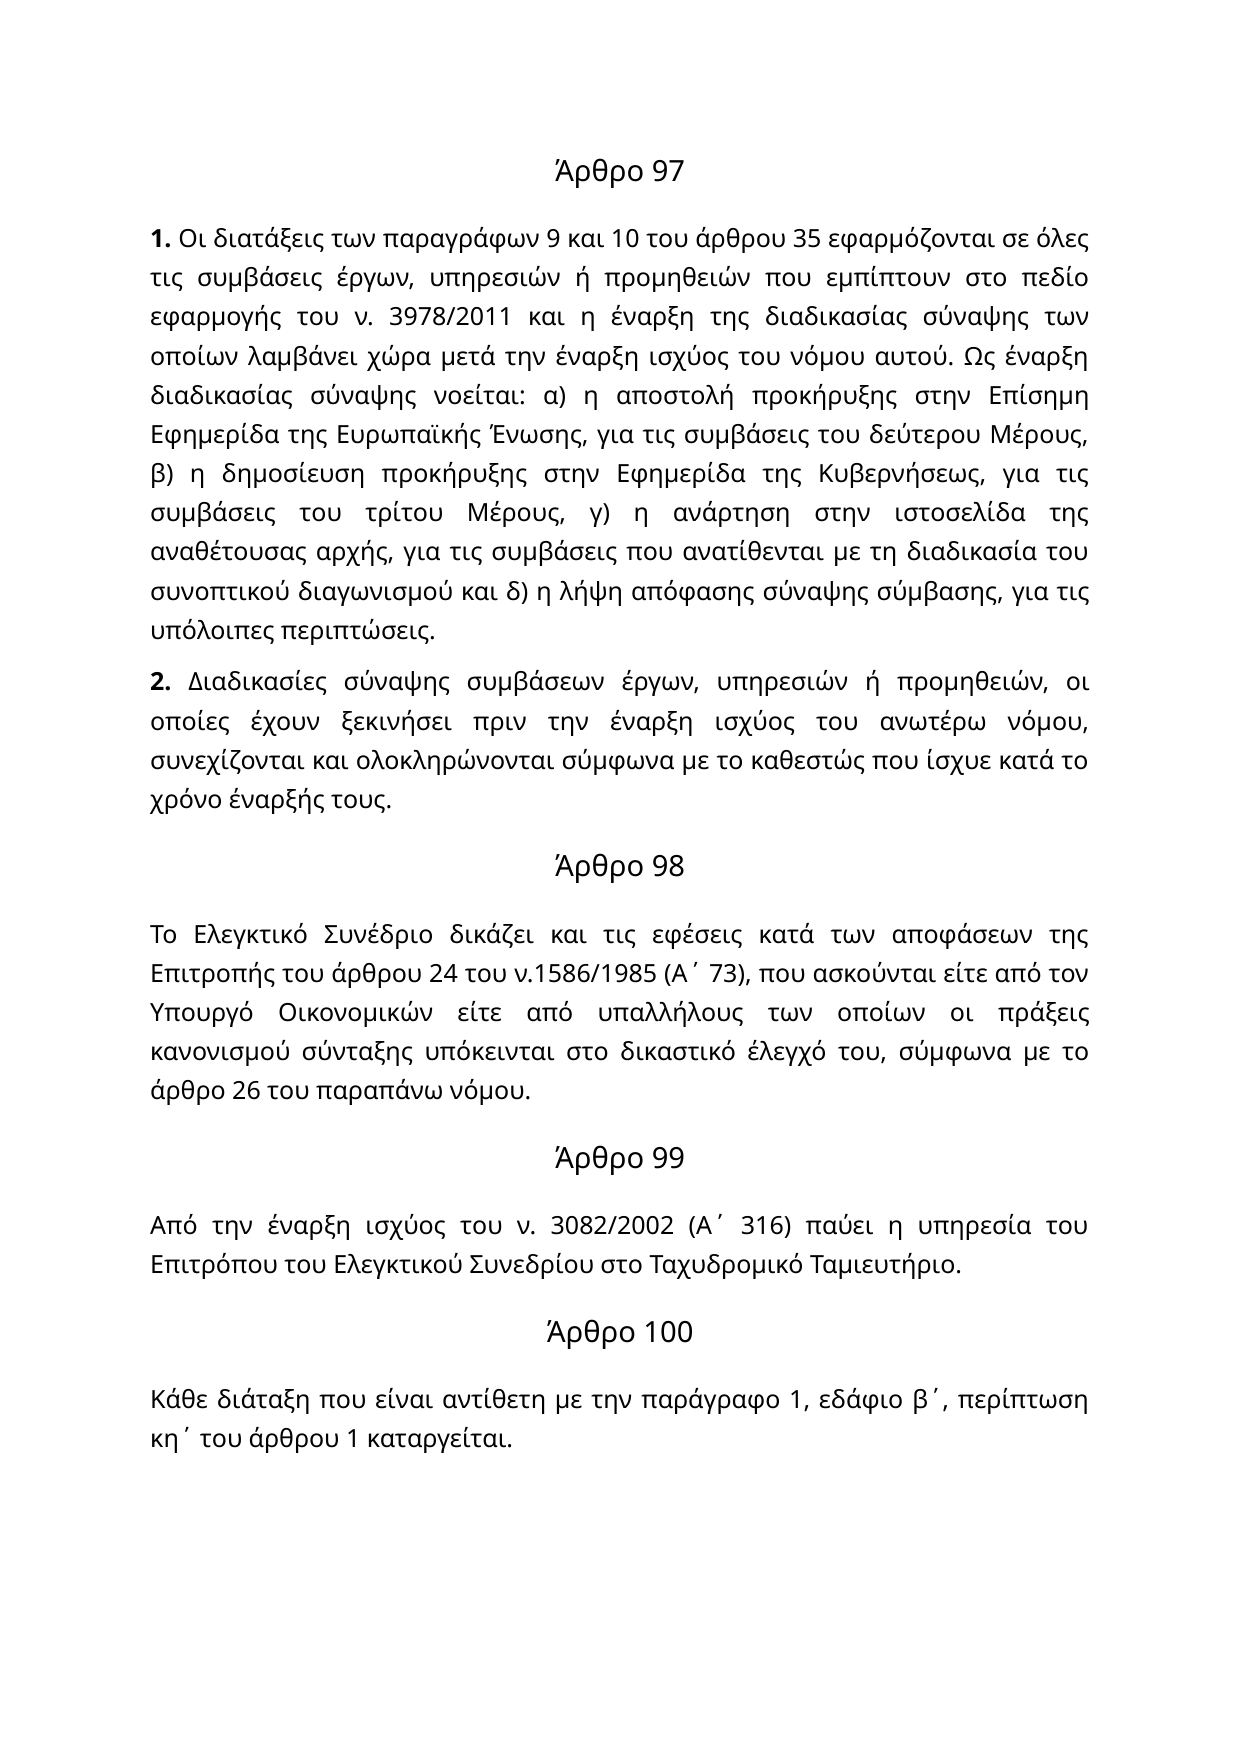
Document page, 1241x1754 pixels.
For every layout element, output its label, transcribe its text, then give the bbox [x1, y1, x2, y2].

subtitle Άρθρο 98 [150, 846, 1090, 885]
subtitle Άρθρο 100 [150, 1311, 1090, 1351]
text 2. Διαδικασίες σύναψης συμβάσεων έργων, υπηρεσιών ή προμηθειών, οι οποίες έχουν ξεκινήσει πριν την έναρξη ισχύος του ανωτέρω νόμου, συνεχίζονται και ολοκληρώνονται σύμφωνα με το καθεστώς που ίσχυε κατά το χρόνο έναρξής τους. [150, 664, 1090, 816]
text Το Ελεγκτικό Συνέδριο δικάζει και τις εφέσεις κατά των αποφάσεων της Επιτροπής του άρθρου 24 του ν.1586/1985 (Α΄ 73), που ασκούνται είτε από τον Υπουργό Οικονομικών είτε από υπαλλήλους των οποίων οι πράξεις κανονισμού σύνταξης υπόκεινται στο δικαστικό έλεγχό του, σύμφωνα με το άρθρο 26 του παραπάνω νόμου. [150, 916, 1090, 1107]
text 1. Οι διατάξεις των παραγράφων 9 και 10 του άρθρου 35 εφαρμόζονται σε όλες τις συμβάσεις έργων, υπηρεσιών ή προμηθειών που εμπίπτουν στο πεδίο εφαρμογής του ν. 3978/2011 και η έναρξη της διαδικασίας σύναψης των οποίων λαμβάνει χώρα μετά την έναρξη ισχύος του νόμου αυτού. Ως έναρξη διαδικασίας σύναψης νοείται: α) η αποστολή προκήρυξης στην Επίσημη Εφημερίδα της Ευρωπαϊκής Ένωσης, για τις συμβάσεις του δεύτερου Μέρους, β) η δημοσίευση προκήρυξης στην Εφημερίδα της Κυβερνήσεως, για τις συμβάσεις του τρίτου Μέρους, γ) η ανάρτηση στην ιστοσελίδα της αναθέτουσας αρχής, για τις συμβάσεις που ανατίθενται με τη διαδικασία του συνοπτικού διαγωνισμού και δ) η λήψη απόφασης σύναψης σύμβασης, για τις υπόλοιπες περιπτώσεις. [150, 221, 1090, 646]
text Από την έναρξη ισχύος του ν. 3082/2002 (Α΄ 316) παύει η υπηρεσία του Επιτρόπου του Ελεγκτικού Συνεδρίου στο Ταχυδρομικό Ταμιευτήριο. [150, 1208, 1090, 1281]
subtitle Άρθρο 97 [150, 150, 1090, 190]
text Κάθε διάταξη που είναι αντίθετη με την παράγραφο 1, εδάφιο β΄, περίπτωση κη΄ του άρθρου 1 καταργείται. [150, 1382, 1090, 1455]
subtitle Άρθρο 99 [150, 1137, 1090, 1177]
